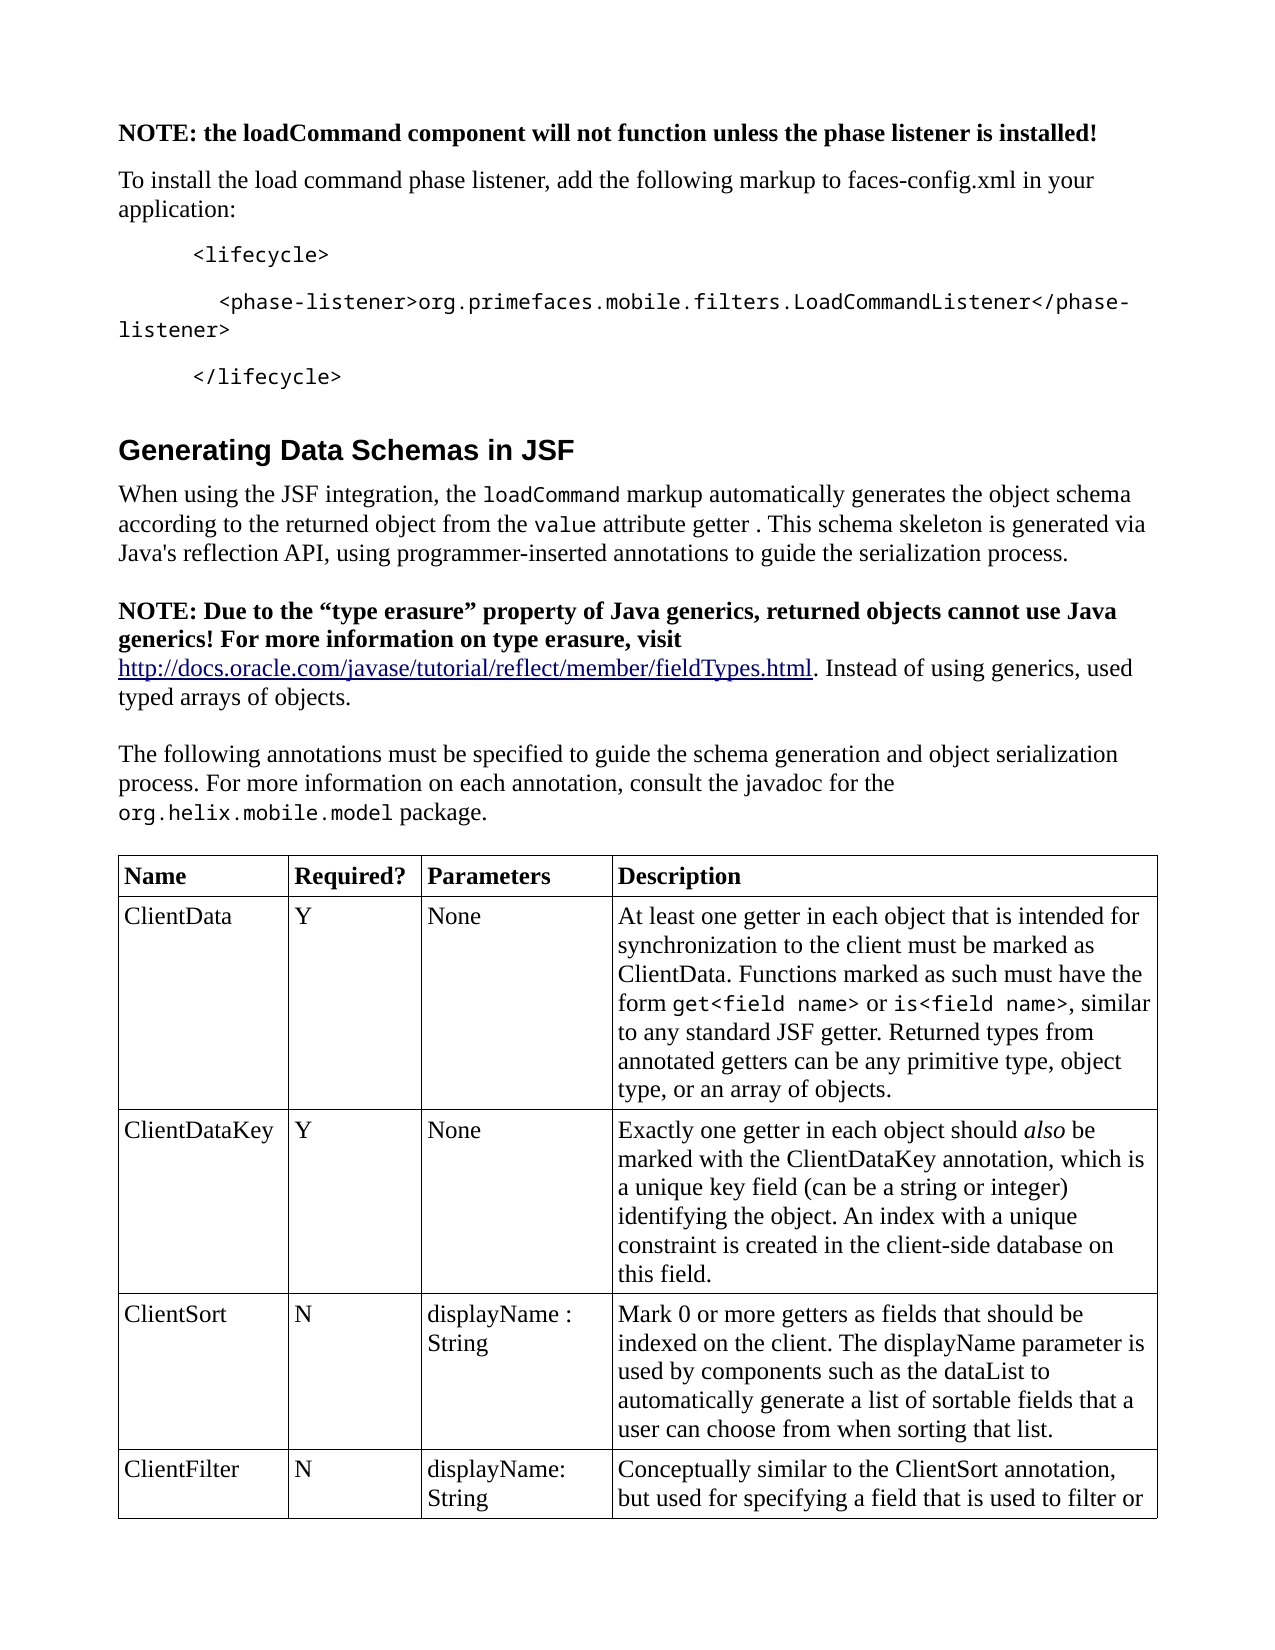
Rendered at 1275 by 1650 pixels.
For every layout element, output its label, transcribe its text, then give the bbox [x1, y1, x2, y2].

text The following annotations must be specified to guide the schema generation and object serialization process. For more information on each annotation, consult the javadoc for the org.helix.mobile.model package. [118, 739, 1157, 826]
table_cell None [422, 1110, 612, 1293]
text To install the load command phase listener, add the following markup to faces-config.xml in your application: [118, 165, 1157, 222]
text When using the JSF integration, the loadCommand markup automatically generates the object schema according to the returned object from the value attribute getter . This schema skeleton is generated via Java's reflection API, using programmer-inserted annotations to guide the serialization process. [118, 479, 1157, 567]
table_cell N [289, 1450, 421, 1517]
table_cell Y [289, 1110, 421, 1293]
table_cell N [289, 1294, 421, 1448]
table_header Name [119, 856, 288, 896]
table_header Required? [289, 856, 421, 896]
text <lifecycle> [118, 240, 1157, 269]
table_cell ClientData [119, 897, 288, 1109]
table_cell ClientSort [119, 1294, 288, 1448]
text NOTE: the loadCommand component will not function unless the phase listener is installed! [118, 118, 1157, 147]
table_cell None [422, 897, 612, 1109]
text <phase-listener>org.primefaces.mobile.filters.LoadCommandListener</phase-listener> [118, 287, 1157, 344]
table_cell displayName: String [422, 1450, 612, 1517]
subtitle Generating Data Schemas in JSF [118, 433, 1157, 467]
table_cell Conceptually similar to the ClientSort annotation, but used for specifying a field that is used to filter or [613, 1450, 1157, 1517]
text NOTE: Due to the “type erasure” property of Java generics, returned objects cannot use Java generics! For more information on type erasure, visit http://docs.oracle.com/javase/tutorial/reflect/member/fieldTypes.html. Instead of using generics, used typed arrays of objects. [118, 596, 1157, 711]
table_cell Y [289, 897, 421, 1109]
table_cell ClientDataKey [119, 1110, 288, 1293]
table_cell ClientFilter [119, 1450, 288, 1517]
table_cell Mark 0 or more getters as fields that should be indexed on the client. The displayName parameter is used by components such as the dataList to automatically generate a list of sortable fields that a user can choose from when sorting that list. [613, 1294, 1157, 1448]
text </lifecycle> [118, 362, 1157, 390]
table_cell Exactly one getter in each object should also be marked with the ClientDataKey annotation, which is a unique key field (can be a string or integer) identifying the object. An index with a unique constraint is created in the client-side database on this field. [613, 1110, 1157, 1293]
table_header Parameters [422, 856, 612, 896]
table_cell At least one getter in each object that is intended for synchronization to the client must be marked as ClientData. Functions marked as such must have the form get<field name> or is<field name>, similar to any standard JSF getter. Returned types from annotated getters can be any primitive type, object type, or an array of objects. [613, 897, 1157, 1109]
table_cell displayName : String [422, 1294, 612, 1448]
table_header Description [613, 856, 1157, 896]
